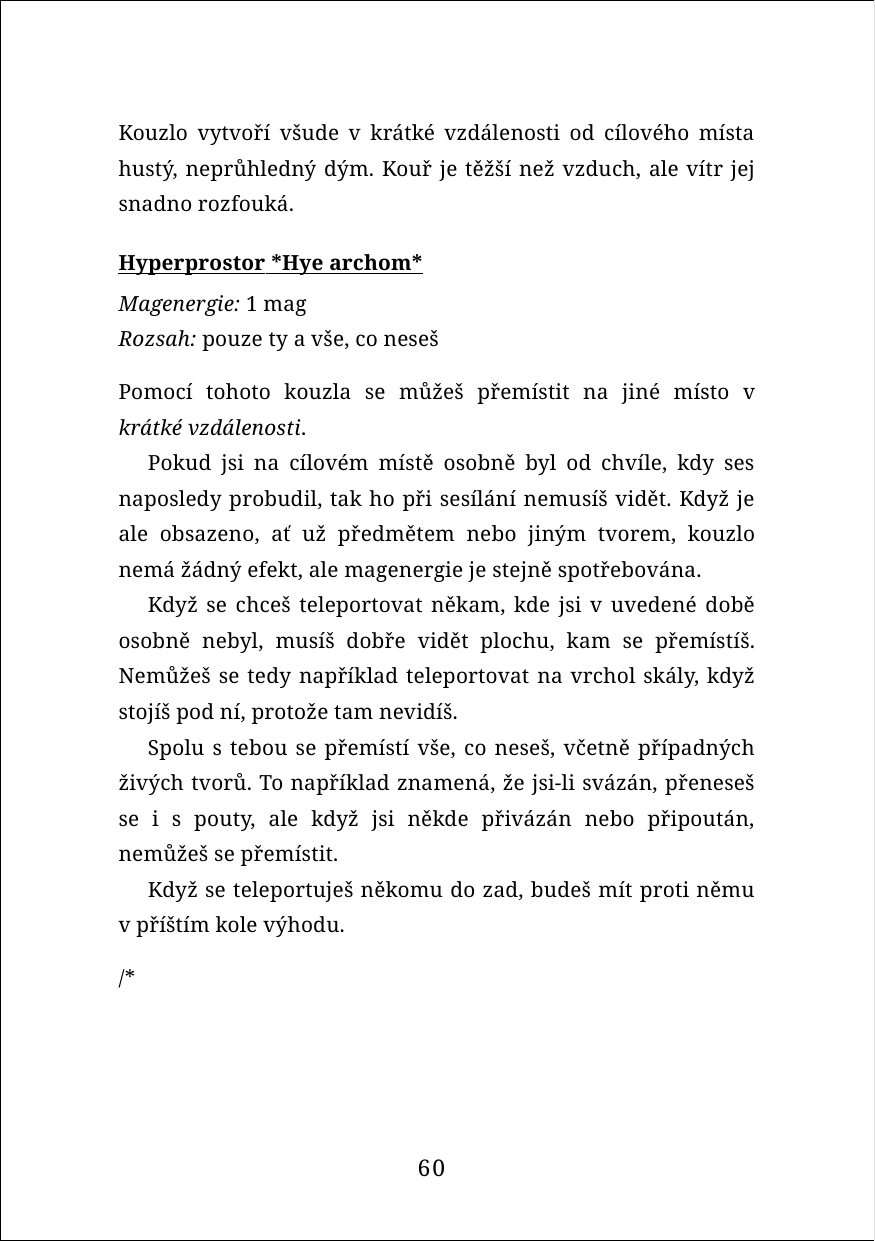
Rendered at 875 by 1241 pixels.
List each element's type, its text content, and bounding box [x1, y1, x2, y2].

text /* [118, 963, 756, 992]
text Kouzlo vytvoří všude v krátké vzdálenosti od cílového místa hustý, neprůhledný dým. Kouř je těžší než vzduch, ale vítr jej snadno rozfouká. [118, 118, 756, 218]
text Magenergie: 1 mag Rozsah: pouze ty a vše, co neseš [118, 289, 756, 353]
text Pomocí tohoto kouzla se můžeš přemístit na jiné místo v krátké vzdálenosti. Pokud jsi na cílovém místě osobně byl od chvíle, kdy ses naposledy probudil, tak ho při sesílání nemusíš vidět. Když je ale obsazeno, ať už předmětem nebo jiným tvorem, kouzlo nemá žádný efekt, ale magenergie je stejně spotřebována. Když se chceš teleportovat někam, kde jsi v uvedené době osobně nebyl, musíš dobře vidět plochu, kam se přemístíš. Nemůžeš se tedy například teleportovat na vrchol skály, když stojíš pod ní, protože tam nevidíš. Spolu s tebou se přemístí vše, co neseš, včetně případných živých tvorů. To například znamená, že jsi-li svázán, přeneseš se i s pouty, ale když jsi někde přivázán nebo připoután, nemůžeš se přemístit. Když se teleportuješ někomu do zad, budeš mít proti němu v příštím kole výhodu. [118, 377, 756, 939]
subtitle Hyperprostor *Hye archom* [118, 248, 756, 277]
